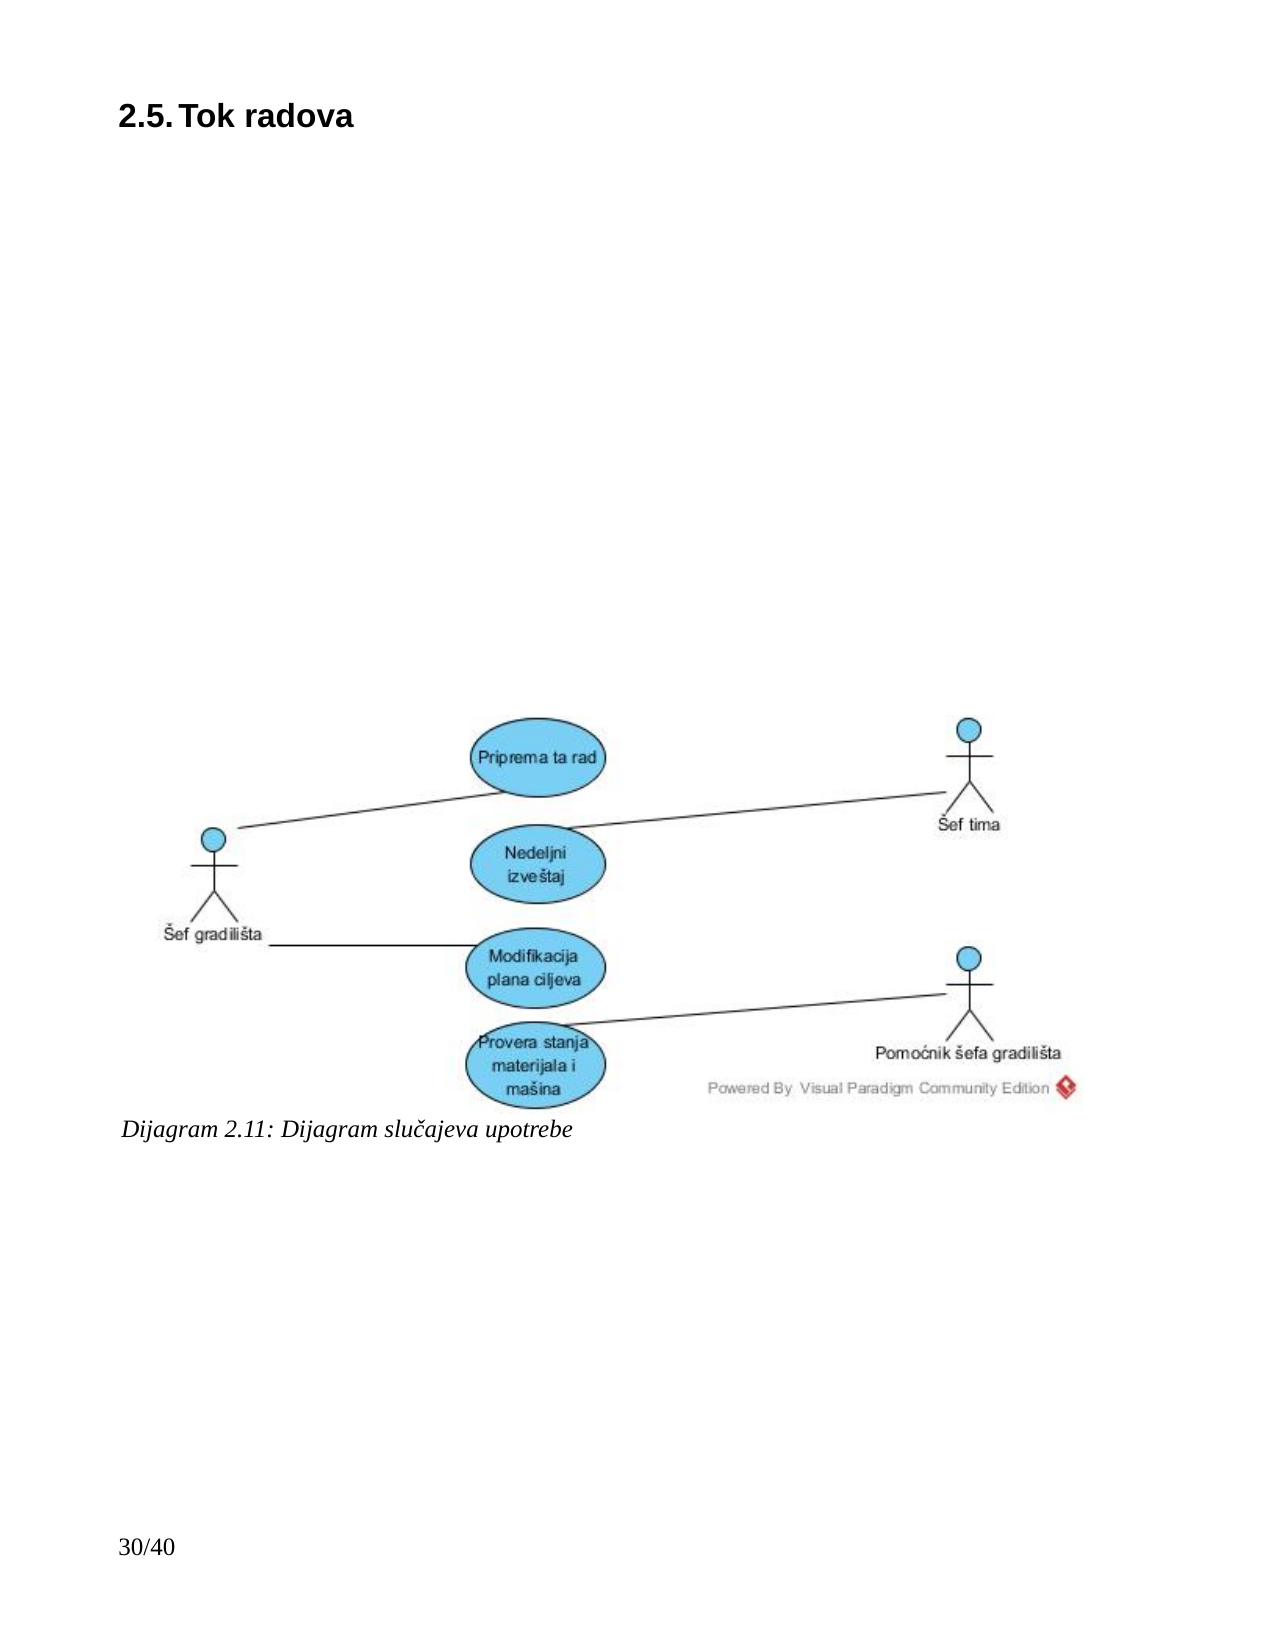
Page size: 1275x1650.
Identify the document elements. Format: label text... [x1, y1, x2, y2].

subtitle Tok radova [118, 96, 1157, 134]
picture [145, 715, 1085, 1114]
text Dijagram 2.11: Dijagram slučajeva upotrebe [121, 706, 1104, 1142]
